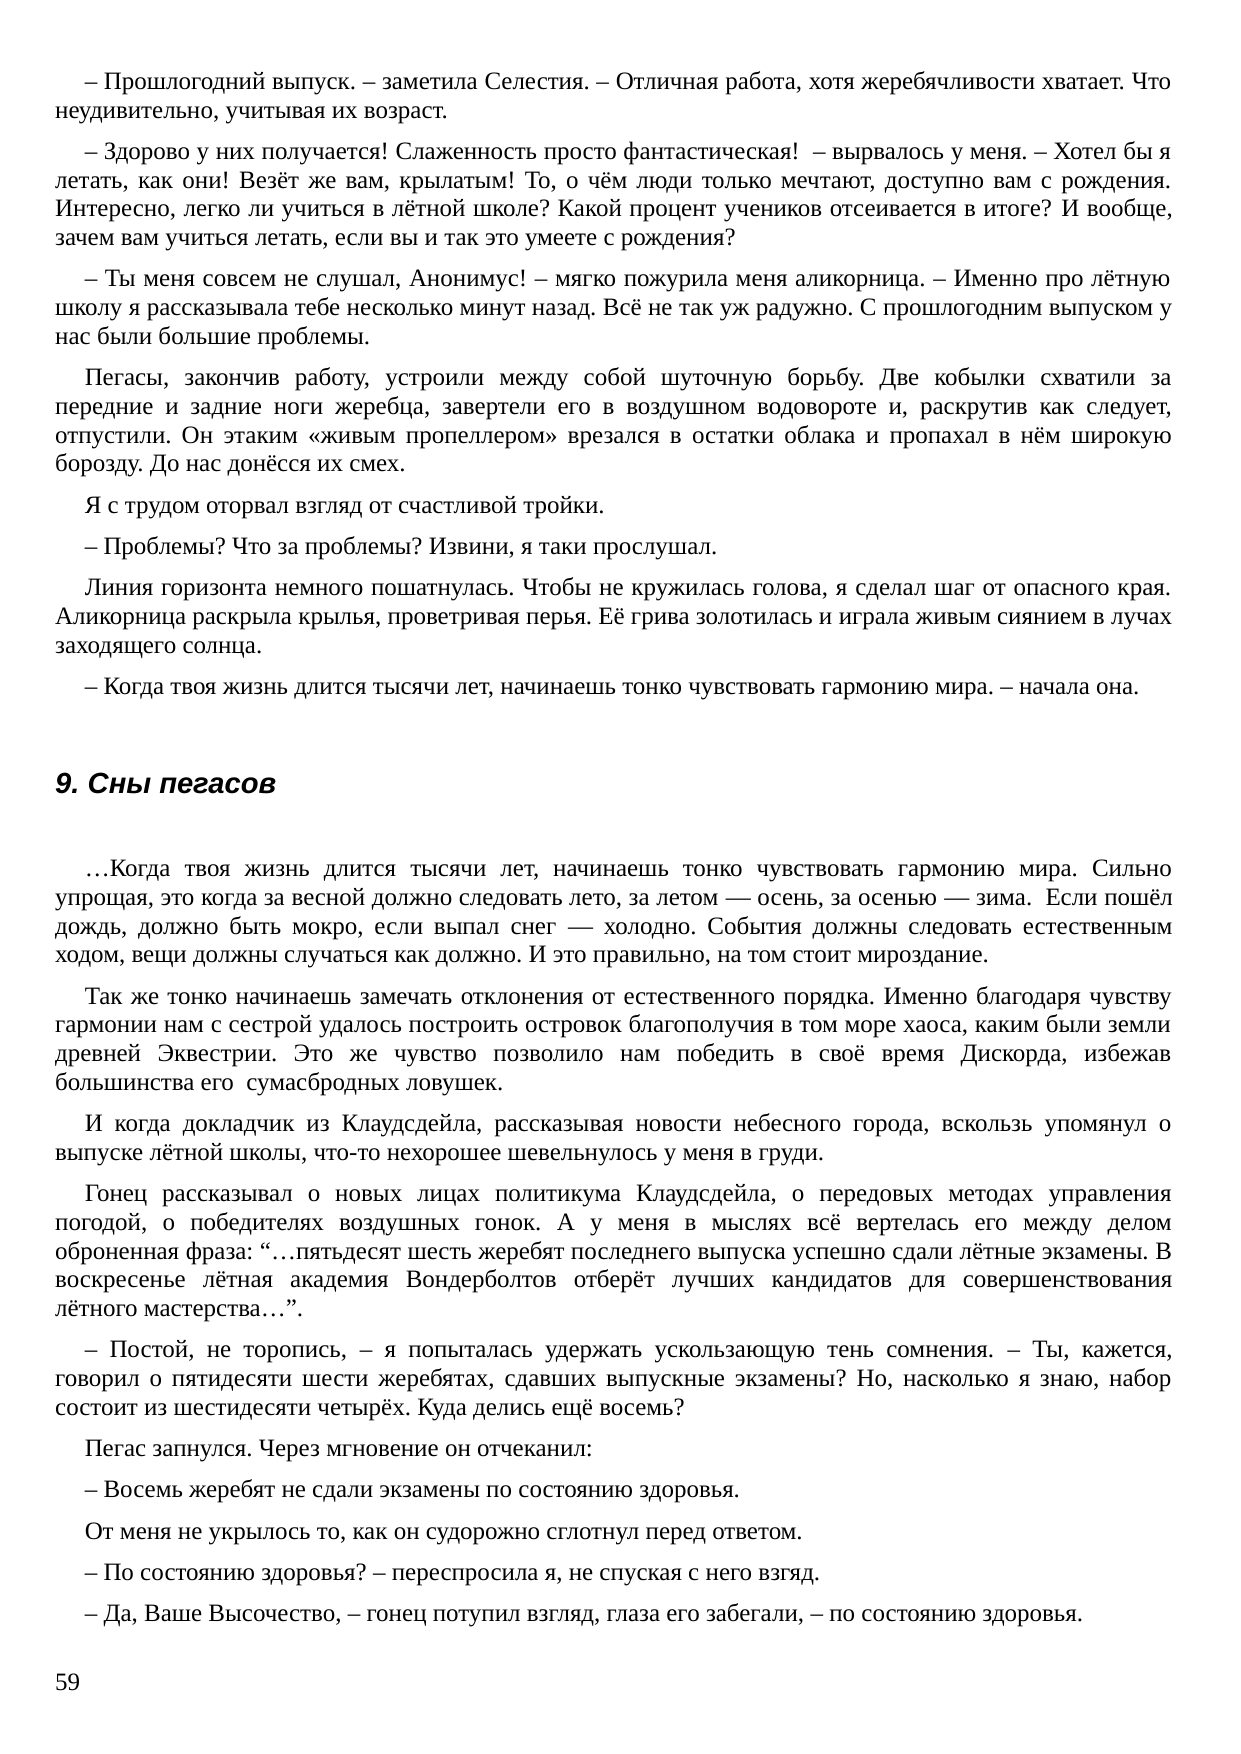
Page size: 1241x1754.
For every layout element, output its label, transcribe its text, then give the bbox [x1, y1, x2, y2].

text Гонец рассказывал о новых лицах политикума Клаудсдейла, о передовых методах управления погодой, о победителях воздушных гонок. А у меня в мыслях всё вертелась его между делом оброненная фраза: “…пятьдесят шесть жеребят последнего выпуска успешно сдали лётные экзамены. В воскресенье лётная академия Вондерболтов отберёт лучших кандидатов для совершенствования лётного мастерства…”. [55, 1178, 1173, 1322]
text Я с трудом оторвал взгляд от счастливой тройки. [55, 490, 1173, 518]
text – Когда твоя жизнь длится тысячи лет, начинаешь тонко чувствовать гармонию мира. – начала она. [55, 671, 1173, 700]
text – Восемь жеребят не сдали экзамены по состоянию здоровья. [55, 1474, 1173, 1503]
text …Когда твоя жизнь длится тысячи лет, начинаешь тонко чувствовать гармонию мира. Сильно упрощая, это когда за весной должно следовать лето, за летом — осень, за осенью — зима. Если пошёл дождь, должно быть мокро, если выпал снег — холодно. События должны следовать естественным ходом, вещи должны случаться как должно. И это правильно, на том стоит мироздание. [55, 853, 1173, 968]
text – По состоянию здоровья? – переспросила я, не спуская с него взгяд. [55, 1557, 1173, 1586]
text – Постой, не торопись, – я попыталась удержать ускользающую тень сомнения. – Ты, кажется, говорил о пятидесяти шести жеребятах, сдавших выпускные экзамены? Но, насколько я знаю, набор состоит из шестидесяти четырёх. Куда делись ещё восемь? [55, 1334, 1173, 1421]
text Пегас запнулся. Через мгновение он отчеканил: [55, 1433, 1173, 1462]
subtitle 9. Сны пегасов [55, 766, 1173, 799]
text Так же тонко начинаешь замечать отклонения от естественного порядка. Именно благодаря чувству гармонии нам с сестрой удалось построить островок благополучия в том море хаоса, каким были земли древней Эквестрии. Это же чувство позволило нам победить в своё время Дискорда, избежав большинства его сумасбродных ловушек. [55, 981, 1173, 1096]
text – Ты меня совсем не слушал, Анонимус! – мягко пожурила меня аликорница. – Именно про лётную школу я рассказывала тебе несколько минут назад. Всё не так уж радужно. С прошлогодним выпуском у нас были большие проблемы. [55, 263, 1173, 350]
text От меня не укрылось то, как он судорожно сглотнул перед ответом. [55, 1516, 1173, 1544]
text Линия горизонта немного пошатнулась. Чтобы не кружилась голова, я сделал шаг от опасного края. Аликорница раскрыла крылья, проветривая перья. Её грива золотилась и играла живым сиянием в лучах заходящего солнца. [55, 572, 1173, 658]
text – Здорово у них получается! Слаженность просто фантастическая! – вырвалось у меня. – Хотел бы я летать, как они! Везёт же вам, крылатым! То, о чём люди только мечтают, доступно вам с рождения. Интересно, легко ли учиться в лётной школе? Какой процент учеников отсеивается в итоге? И вообще, зачем вам учиться летать, если вы и так это умеете с рождения? [55, 136, 1173, 251]
text И когда докладчик из Клаудсдейла, рассказывая новости небесного города, вскользь упомянул о выпуске лётной школы, что-то нехорошее шевельнулось у меня в груди. [55, 1108, 1173, 1166]
text – Прошлогодний выпуск. – заметила Селестия. – Отличная работа, хотя жеребячливости хватает. Что неудивительно, учитывая их возраст. [55, 66, 1173, 123]
text – Проблемы? Что за проблемы? Извини, я таки прослушал. [55, 531, 1173, 560]
text Пегасы, закончив работу, устроили между собой шуточную борьбу. Две кобылки схватили за передние и задние ноги жеребца, завертели его в воздушном водовороте и, раскрутив как следует, отпустили. Он этаким «живым пропеллером» врезался в остатки облака и пропахал в нём широкую борозду. До нас донёсся их смех. [55, 362, 1173, 477]
text – Да, Ваше Высочество, – гонец потупил взгляд, глаза его забегали, – по состоянию здоровья. [55, 1598, 1173, 1627]
